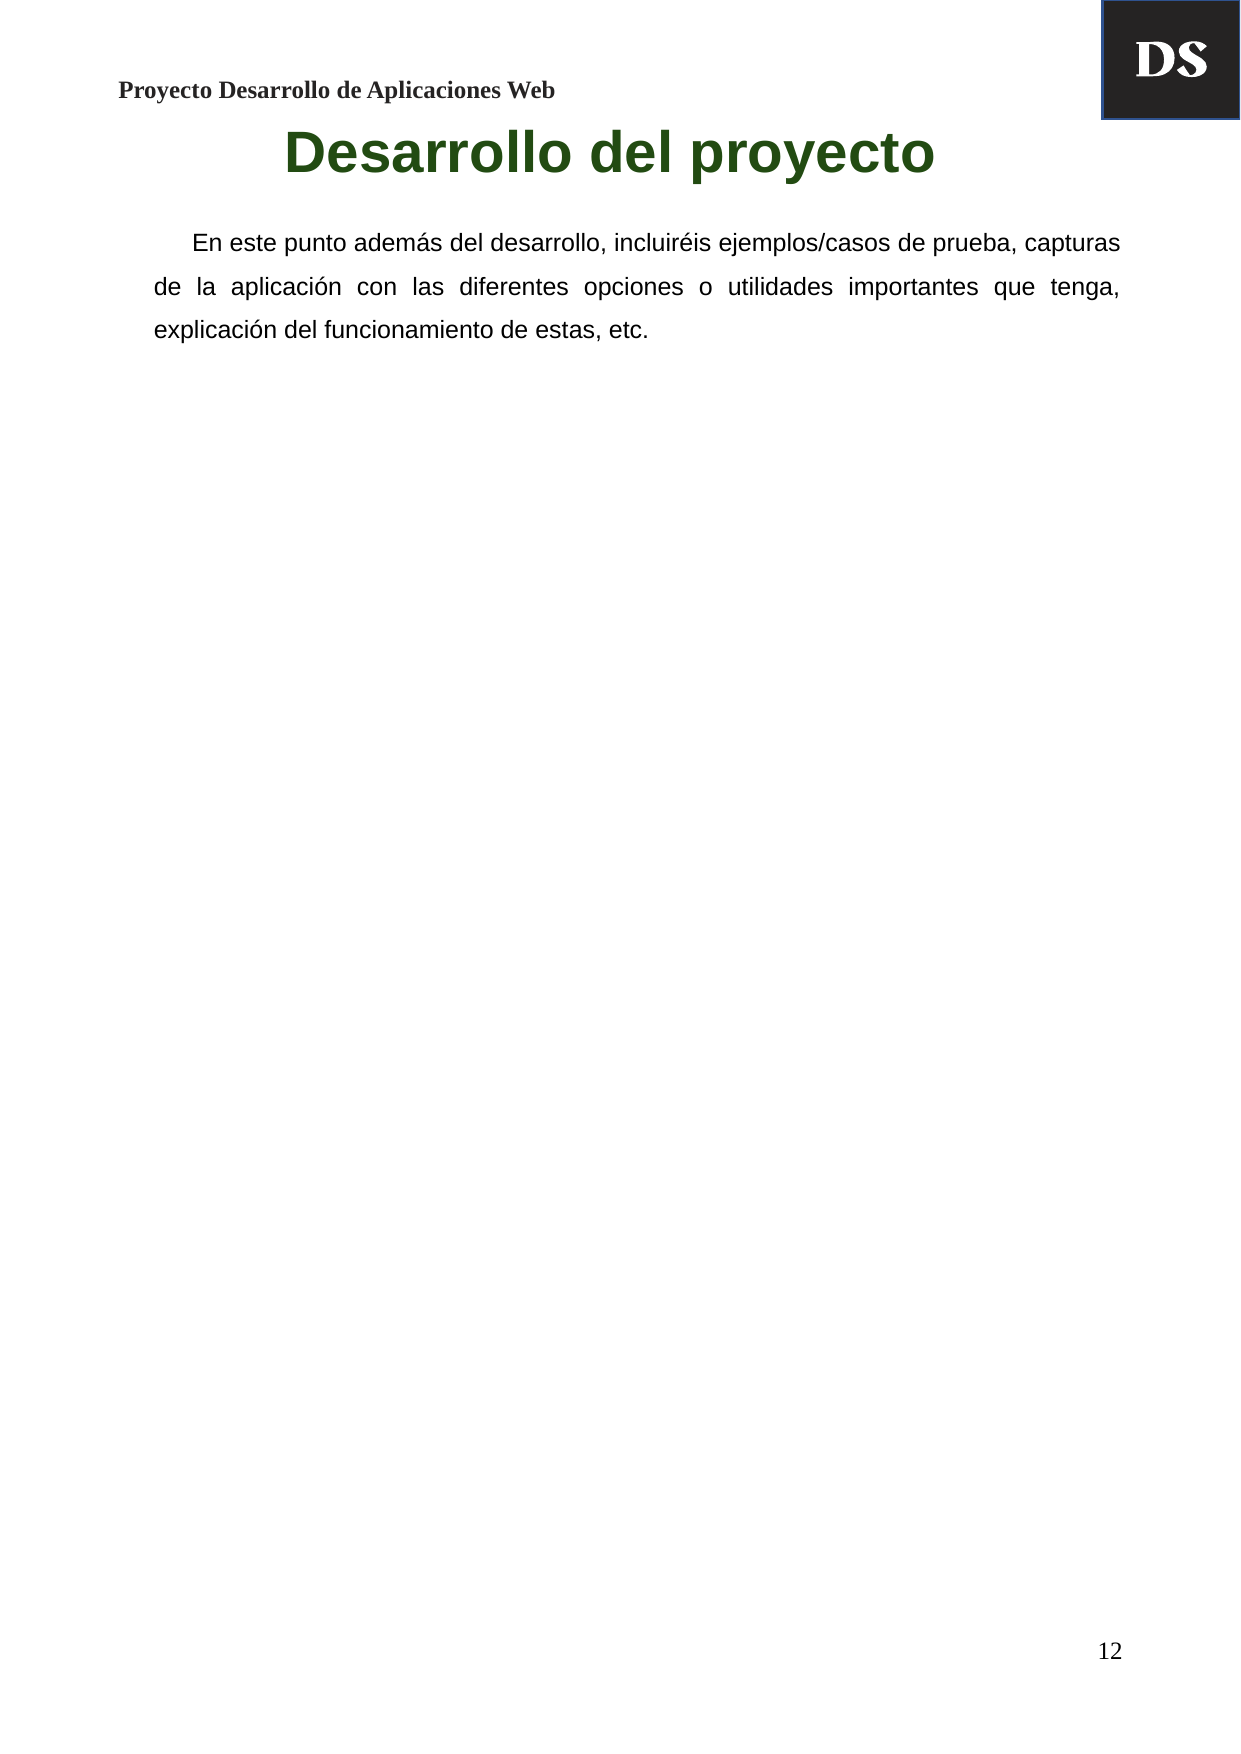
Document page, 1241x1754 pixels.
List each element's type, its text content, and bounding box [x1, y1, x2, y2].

text En este punto además del desarrollo, incluiréis ejemplos/casos de prueba, capturas de la aplicación con las diferentes opciones o utilidades importantes que tenga, explicación del funcionamiento de estas, etc. [153, 228, 1122, 343]
subtitle Desarrollo del proyecto [118, 118, 1122, 185]
